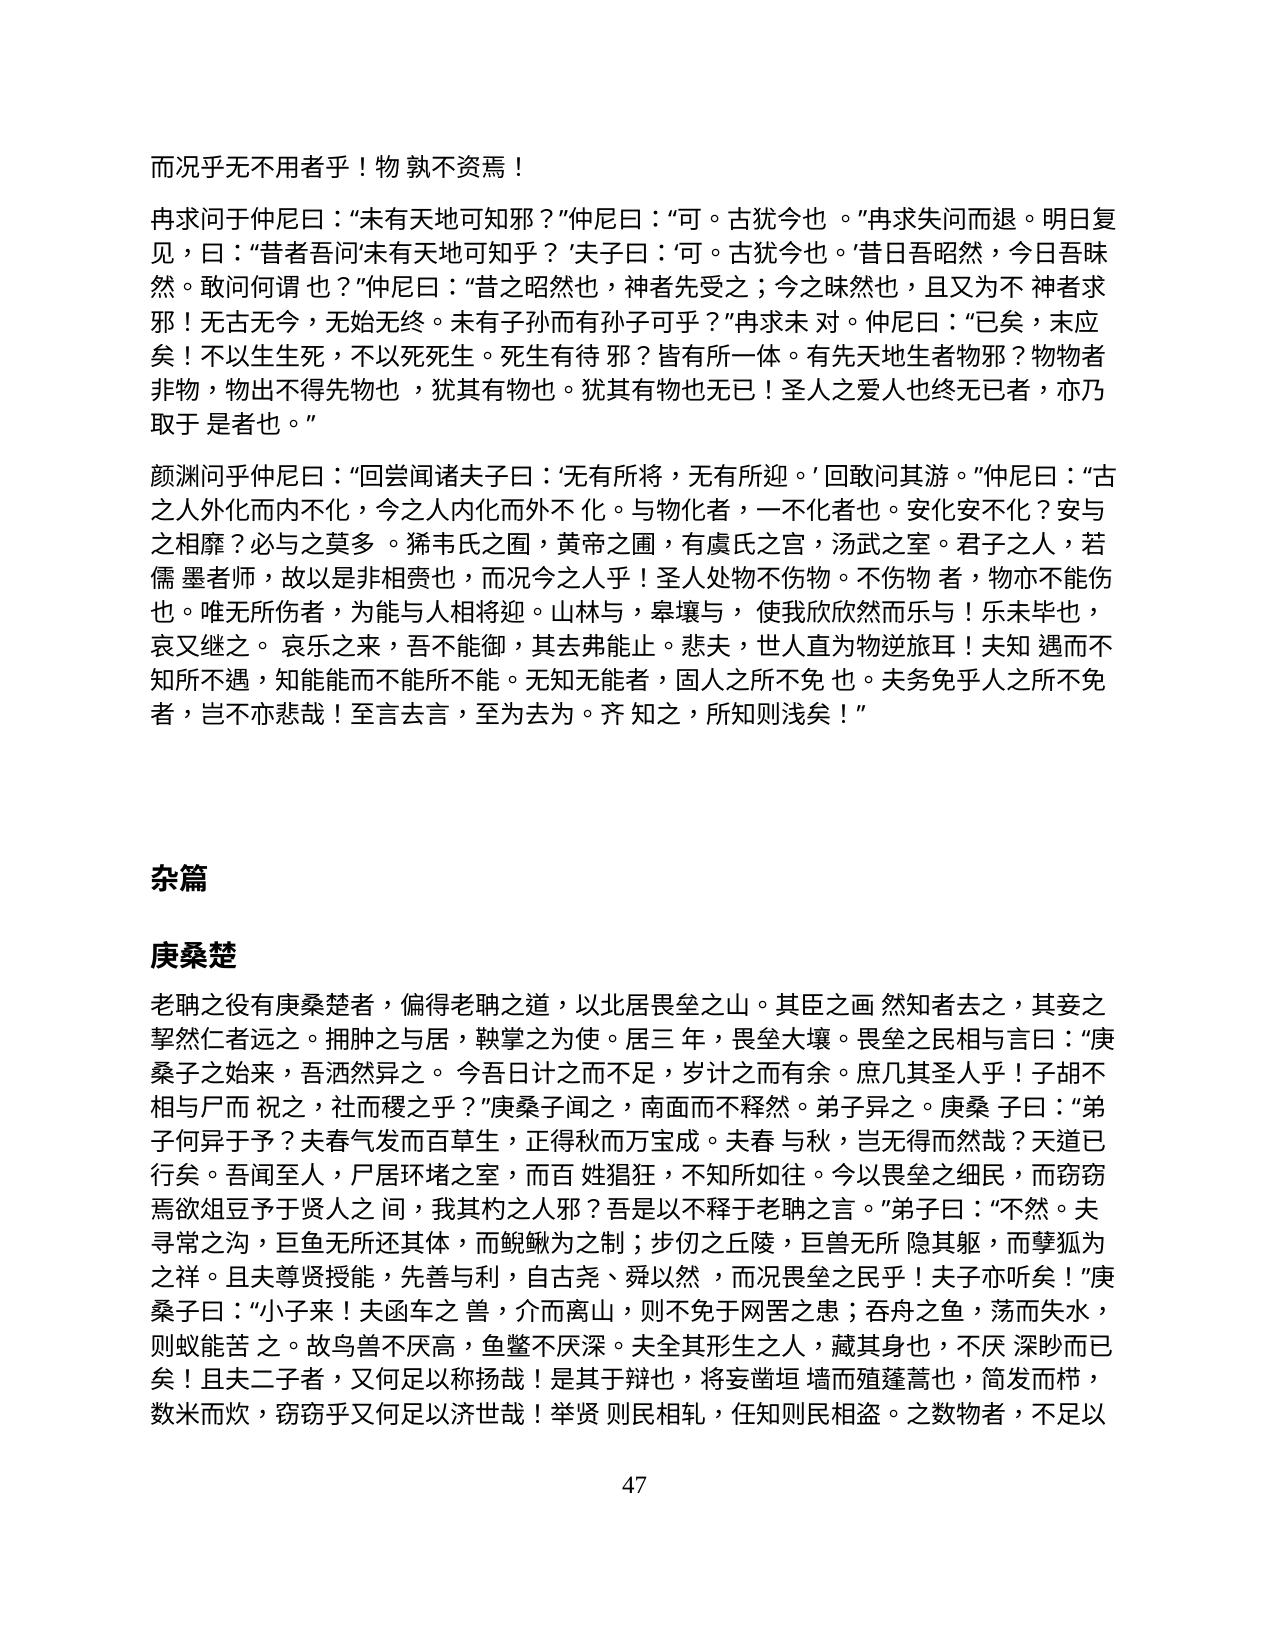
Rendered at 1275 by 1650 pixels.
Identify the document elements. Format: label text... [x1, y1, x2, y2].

subtitle 杂篇 [150, 858, 1125, 898]
subtitle 庚桑楚 [150, 935, 1125, 975]
text 而况乎无不用者乎！物 孰不资焉！ [150, 150, 1125, 184]
text 颜渊问乎仲尼曰：“回尝闻诸夫子曰：‘无有所将，无有所迎。’ 回敢问其游。”仲尼曰：“古之人外化而内不化，今之人内化而外不 化。与物化者，一不化者也。安化安不化？安与之相靡？必与之莫多 。狶韦氏之囿，黄帝之圃，有虞氏之宫，汤武之室。君子之人，若儒 墨者师，故以是非相赍也，而况今之人乎！圣人处物不伤物。不伤物 者，物亦不能伤也。唯无所伤者，为能与人相将迎。山林与，皋壤与， 使我欣欣然而乐与！乐未毕也，哀又继之。 哀乐之来，吾不能御，其去弗能止。悲夫，世人直为物逆旅耳！夫知 遇而不知所不遇，知能能而不能所不能。无知无能者，固人之所不免 也。夫务免乎人之所不免者，岂不亦悲哉！至言去言，至为去为。齐 知之，所知则浅矣！” [150, 458, 1125, 731]
text 老聃之役有庚桑楚者，偏得老聃之道，以北居畏垒之山。其臣之画 然知者去之，其妾之挈然仁者远之。拥肿之与居，鞅掌之为使。居三 年，畏垒大壤。畏垒之民相与言曰：“庚桑子之始来，吾洒然异之。 今吾日计之而不足，岁计之而有余。庶几其圣人乎！子胡不相与尸而 祝之，社而稷之乎？”庚桑子闻之，南面而不释然。弟子异之。庚桑 子曰：“弟子何异于予？夫春气发而百草生，正得秋而万宝成。夫春 与秋，岂无得而然哉？天道已行矣。吾闻至人，尸居环堵之室，而百 姓猖狂，不知所如往。今以畏垒之细民，而窃窃焉欲俎豆予于贤人之 间，我其杓之人邪？吾是以不释于老聃之言。”弟子曰：“不然。夫 寻常之沟，巨鱼无所还其体，而鲵鳅为之制；步仞之丘陵，巨兽无所 隐其躯，而孽狐为之祥。且夫尊贤授能，先善与利，自古尧、舜以然 ，而况畏垒之民乎！夫子亦听矣！”庚桑子曰：“小子来！夫函车之 兽，介而离山，则不免于网罟之患；吞舟之鱼，荡而失水，则蚁能苦 之。故鸟兽不厌高，鱼鳖不厌深。夫全其形生之人，藏其身也，不厌 深眇而已矣！且夫二子者，又何足以称扬哉！是其于辩也，将妄凿垣 墙而殖蓬蒿也，简发而栉，数米而炊，窃窃乎又何足以济世哉！举贤 则民相轧，任知则民相盗。之数物者，不足以 [150, 987, 1125, 1430]
text 冉求问于仲尼曰：“未有天地可知邪？”仲尼曰：“可。古犹今也 。”冉求失问而退。明日复见，曰：“昔者吾问‘未有天地可知乎？ ’夫子曰：‘可。古犹今也。’昔日吾昭然，今日吾昧然。敢问何谓 也？”仲尼曰：“昔之昭然也，神者先受之；今之昧然也，且又为不 神者求邪！无古无今，无始无终。未有子孙而有孙子可乎？”冉求未 对。仲尼曰：“已矣，末应矣！不以生生死，不以死死生。死生有待 邪？皆有所一体。有先天地生者物邪？物物者非物，物出不得先物也 ，犹其有物也。犹其有物也无已！圣人之爱人也终无已者，亦乃取于 是者也。” [150, 202, 1125, 440]
